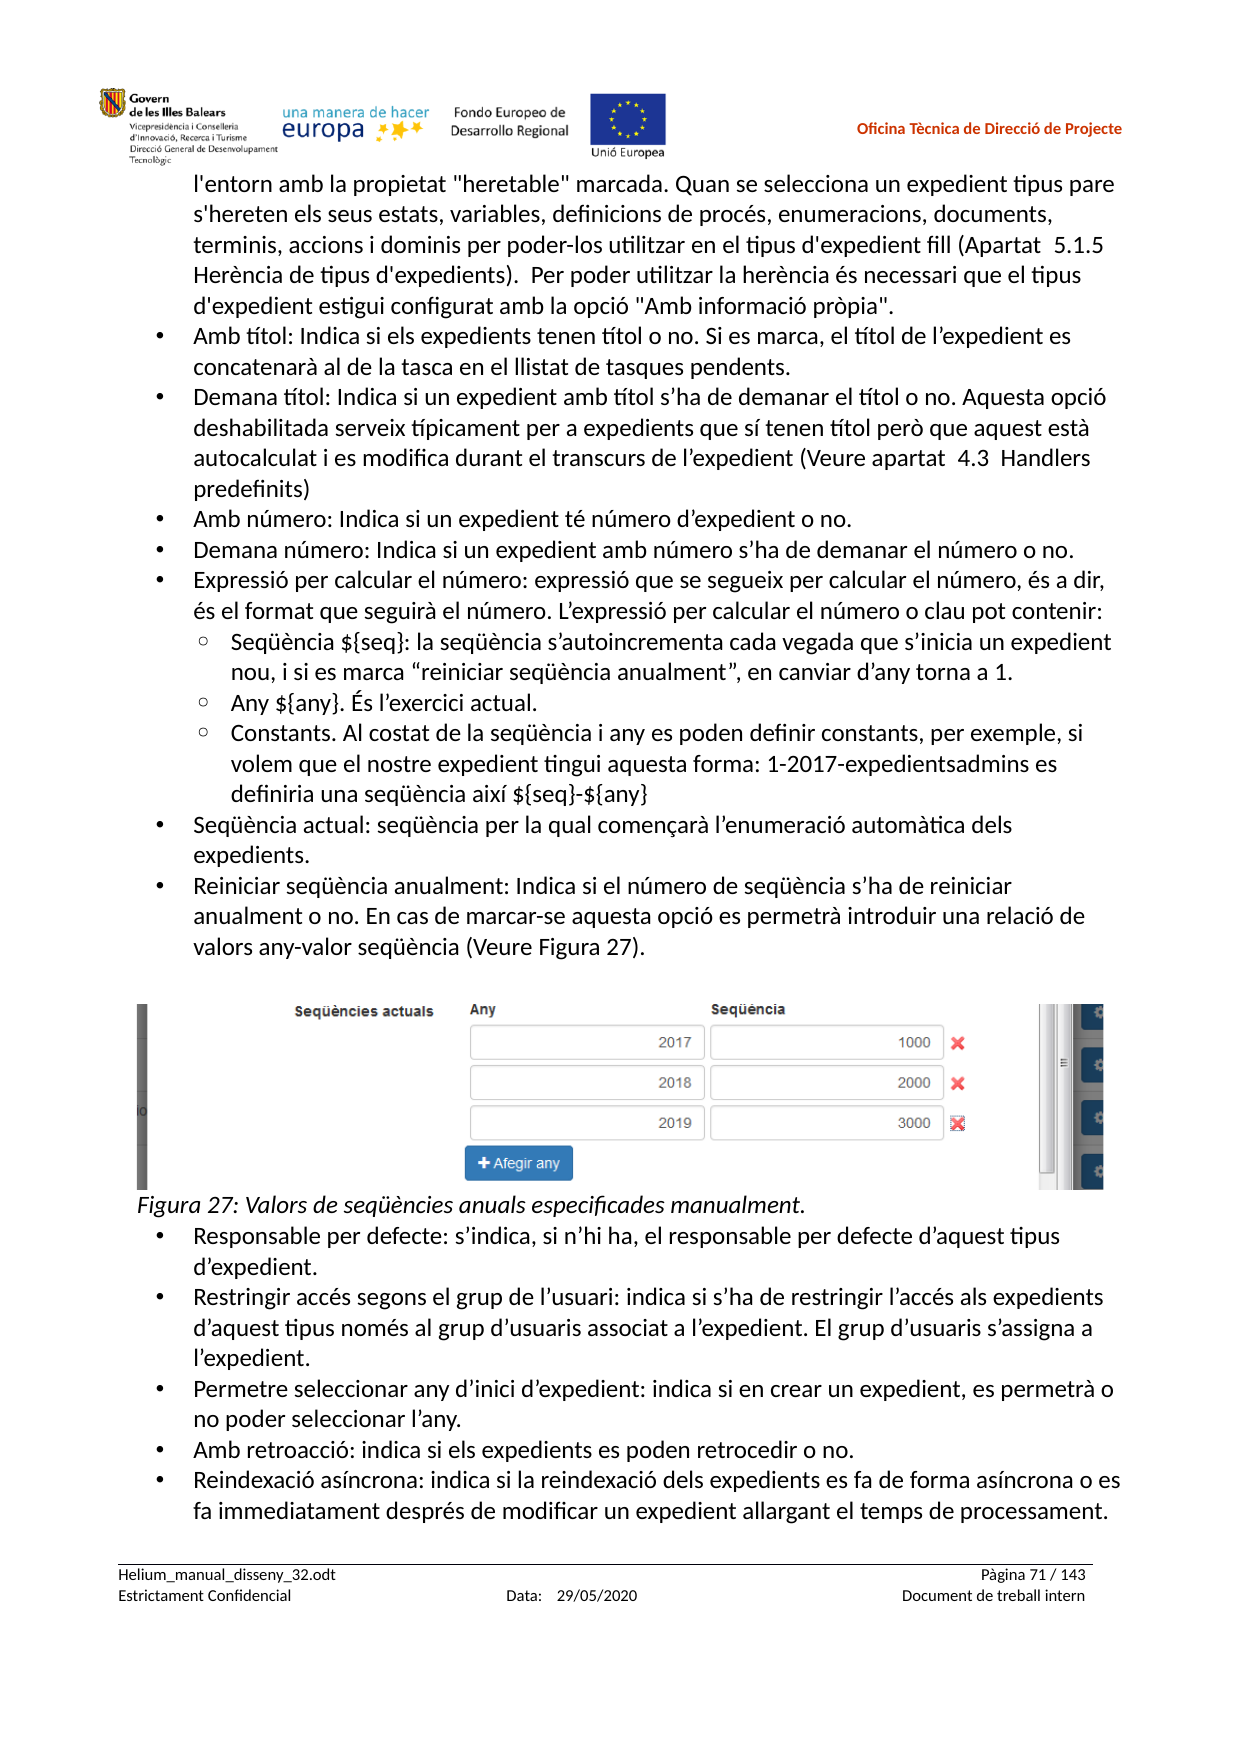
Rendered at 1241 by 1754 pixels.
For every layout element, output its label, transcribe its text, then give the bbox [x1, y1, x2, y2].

list Amb títol: Indica si els expedients tenen títol o no. Si es marca, el títol de l’expedient es concatenarà al de la tasca en el llistat de tasques pendents. [156, 321, 1122, 382]
list Seqüència ${seq}: la seqüència s’autoincrementa cada vegada que s’inicia un expedient nou, i si es marca “reiniciar seqüència anualment”, en canviar d’any torna a 1. [193, 626, 1122, 687]
list Seqüència actual: seqüència per la qual començarà l’enumeració automàtica dels expedients. [156, 809, 1122, 870]
list Reindexació asíncrona: indica si la reindexació dels expedients es fa de forma asíncrona o es fa immediatament després de modificar un expedient allargant el temps de processament. [156, 1464, 1122, 1525]
list l'entorn amb la propietat "heretable" marcada. Quan se selecciona un expedient tipus pare s'hereten els seus estats, variables, definicions de procés, enumeracions, documents, terminis, accions i dominis per poder-los utilitzar en el tipus d'expedient fill (Apartat 5.1.5 Herència de tipus d'expedients). Per poder utilitzar la herència és necessari que el tipus d'expedient estigui configurat amb la opció "Amb informació pròpia". [156, 168, 1122, 321]
list Restringir accés segons el grup de l’usuari: indica si s’ha de restringir l’accés als expedients d’aquest tipus només al grup d’usuaris associat a l’expedient. El grup d’usuaris s’assigna a l’expedient. [156, 1281, 1122, 1373]
list Permetre seleccionar any d’inici d’expedient: indica si en crear un expedient, es permetrà o no poder seleccionar l’any. [156, 1373, 1122, 1434]
list Demana títol: Indica si un expedient amb títol s’ha de demanar el títol o no. Aquesta opció deshabilitada serveix típicament per a expedients que sí tenen títol però que aquest està autocalculat i es modifica durant el transcurs de l’expedient (Veure apartat 4.3 Handlers predefinits) [156, 382, 1122, 504]
list Demana número: Indica si un expedient amb número s’ha de demanar el número o no. [156, 534, 1122, 565]
list Figura 27: Valors de seqüències anuals especificades manualment. [137, 1190, 1103, 1220]
list Amb retroacció: indica si els expedients es poden retrocedir o no. [156, 1434, 1122, 1464]
list Reiniciar seqüència anualment: Indica si el número de seqüència s’ha de reiniciar anualment o no. En cas de marcar-se aquesta opció es permetrà introduir una relació de valors any-valor seqüència (Veure Figura 27). [156, 870, 1122, 961]
list Constants. Al costat de la seqüència i any es poden definir constants, per exemple, si volem que el nostre expedient tingui aquesta forma: 1-2017-expedientsadmins es definiria una seqüència així ${seq}-${any} [193, 717, 1122, 809]
list Expressió per calcular el número: expressió que se segueix per calcular el número, és a dir, és el format que seguirà el número. L’expressió per calcular el número o clau pot contenir: [156, 565, 1122, 626]
picture [136, 1004, 1104, 1190]
list Responsable per defecte: s’indica, si n’hi ha, el responsable per defecte d’aquest tipus d’expedient. [137, 1188, 1122, 1281]
picture [99, 87, 668, 166]
list Amb número: Indica si un expedient té número d’expedient o no. [156, 504, 1122, 534]
list Any ${any}. És l’exercici actual. [193, 687, 1122, 717]
